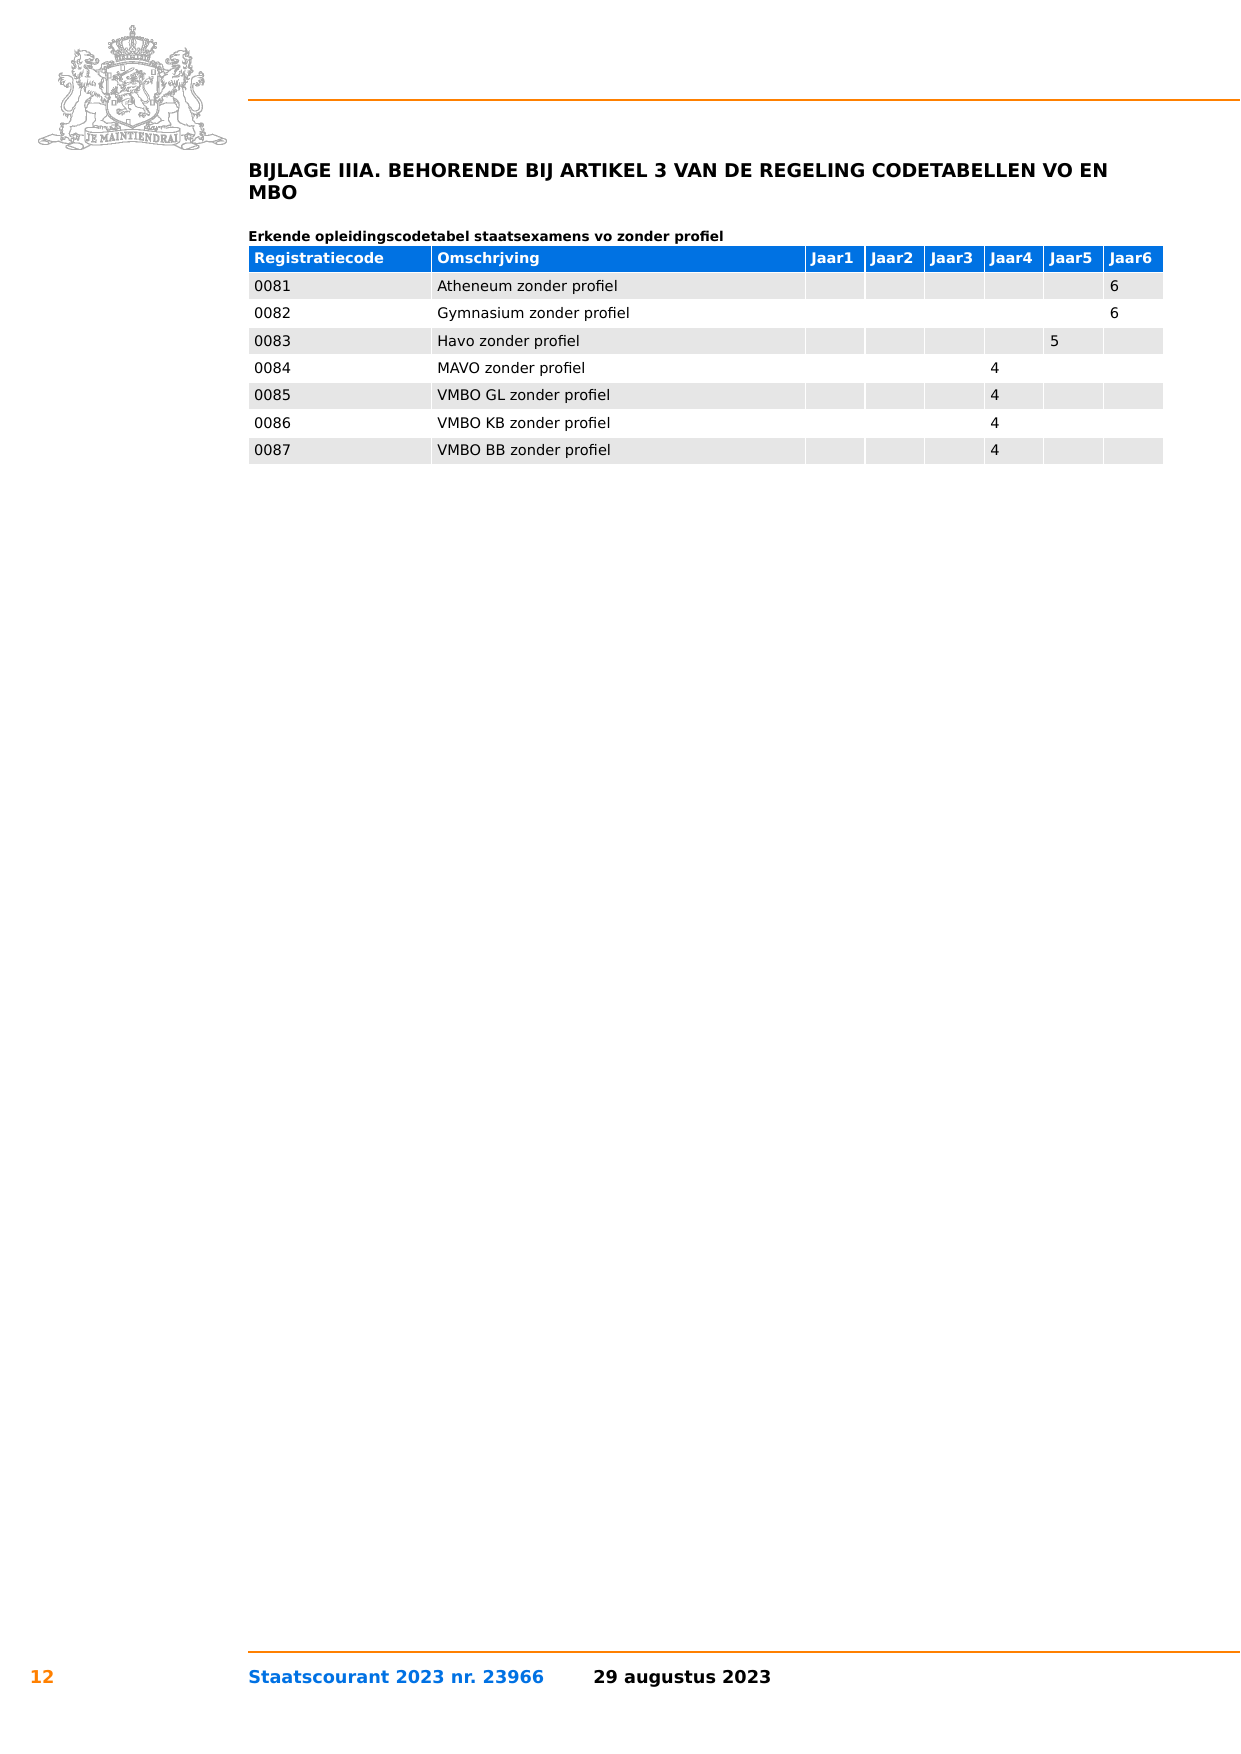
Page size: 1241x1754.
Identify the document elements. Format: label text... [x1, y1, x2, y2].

table_cell [866, 300, 924, 327]
table_cell Registratiecode [249, 246, 431, 272]
table_cell [866, 410, 924, 436]
table_cell 4 [985, 383, 1043, 409]
table_cell [1104, 355, 1163, 382]
table_cell [806, 438, 864, 464]
table_cell Jaar1 [806, 246, 864, 272]
table_cell [866, 438, 924, 464]
table_cell [925, 300, 984, 327]
table_cell [1044, 273, 1103, 299]
table_cell 0083 [249, 328, 431, 354]
table_cell 5 [1044, 328, 1103, 354]
table_cell MAVO zonder profiel [432, 355, 805, 382]
table_cell 4 [985, 410, 1043, 436]
table_cell [1044, 355, 1103, 382]
table_cell Gymnasium zonder profiel [432, 300, 805, 327]
table_cell [866, 355, 924, 382]
table_cell [925, 328, 984, 354]
table_cell 0086 [249, 410, 431, 436]
table_cell [1104, 410, 1163, 436]
table_cell Atheneum zonder profiel [432, 273, 805, 299]
table_cell 0084 [249, 355, 431, 382]
table_cell Omschrjving [432, 246, 805, 272]
table_cell [1044, 300, 1103, 327]
table_cell Jaar3 [925, 246, 984, 272]
table_cell [806, 273, 864, 299]
table_cell [925, 355, 984, 382]
table_cell [925, 273, 984, 299]
table_cell [866, 383, 924, 409]
picture [38, 25, 227, 150]
table_cell [1044, 438, 1103, 464]
table_cell [806, 355, 864, 382]
table_cell 6 [1104, 273, 1163, 299]
table_cell [806, 300, 864, 327]
table_cell 4 [985, 355, 1043, 382]
table_header Erkende opleidingscodetabel staatsexamens vo zonder profiel [248, 229, 1163, 244]
table_cell [866, 273, 924, 299]
table_cell 0081 [249, 273, 431, 299]
table_cell Jaar6 [1104, 246, 1163, 272]
table_cell VMBO KB zonder profiel [432, 410, 805, 436]
table_cell [1104, 438, 1163, 464]
table_cell [925, 383, 984, 409]
table_cell [1104, 383, 1163, 409]
table_cell Havo zonder profiel [432, 328, 805, 354]
table_cell 0085 [249, 383, 431, 409]
table_cell 6 [1104, 300, 1163, 327]
table_cell [806, 328, 864, 354]
table_cell Jaar4 [985, 246, 1043, 272]
table_cell [1044, 383, 1103, 409]
table_cell [925, 410, 984, 436]
table_cell VMBO GL zonder profiel [432, 383, 805, 409]
table_cell VMBO BB zonder profiel [432, 438, 805, 464]
table_cell [1044, 410, 1103, 436]
table_cell [985, 273, 1043, 299]
table_cell [866, 328, 924, 354]
table_cell [985, 328, 1043, 354]
table_cell [985, 300, 1043, 327]
subtitle BIJLAGE IIIA. BEHORENDE BIJ ARTIKEL 3 VAN DE REGELING CODETABELLEN VO EN MBO [248, 160, 1163, 204]
table_cell Jaar5 [1044, 246, 1103, 272]
table_cell [806, 383, 864, 409]
table_cell 0082 [249, 300, 431, 327]
table_cell Jaar2 [866, 246, 924, 272]
table_cell [806, 410, 864, 436]
table_cell [925, 438, 984, 464]
table_cell 4 [985, 438, 1043, 464]
table_cell [1104, 328, 1163, 354]
table_cell 0087 [249, 438, 431, 464]
